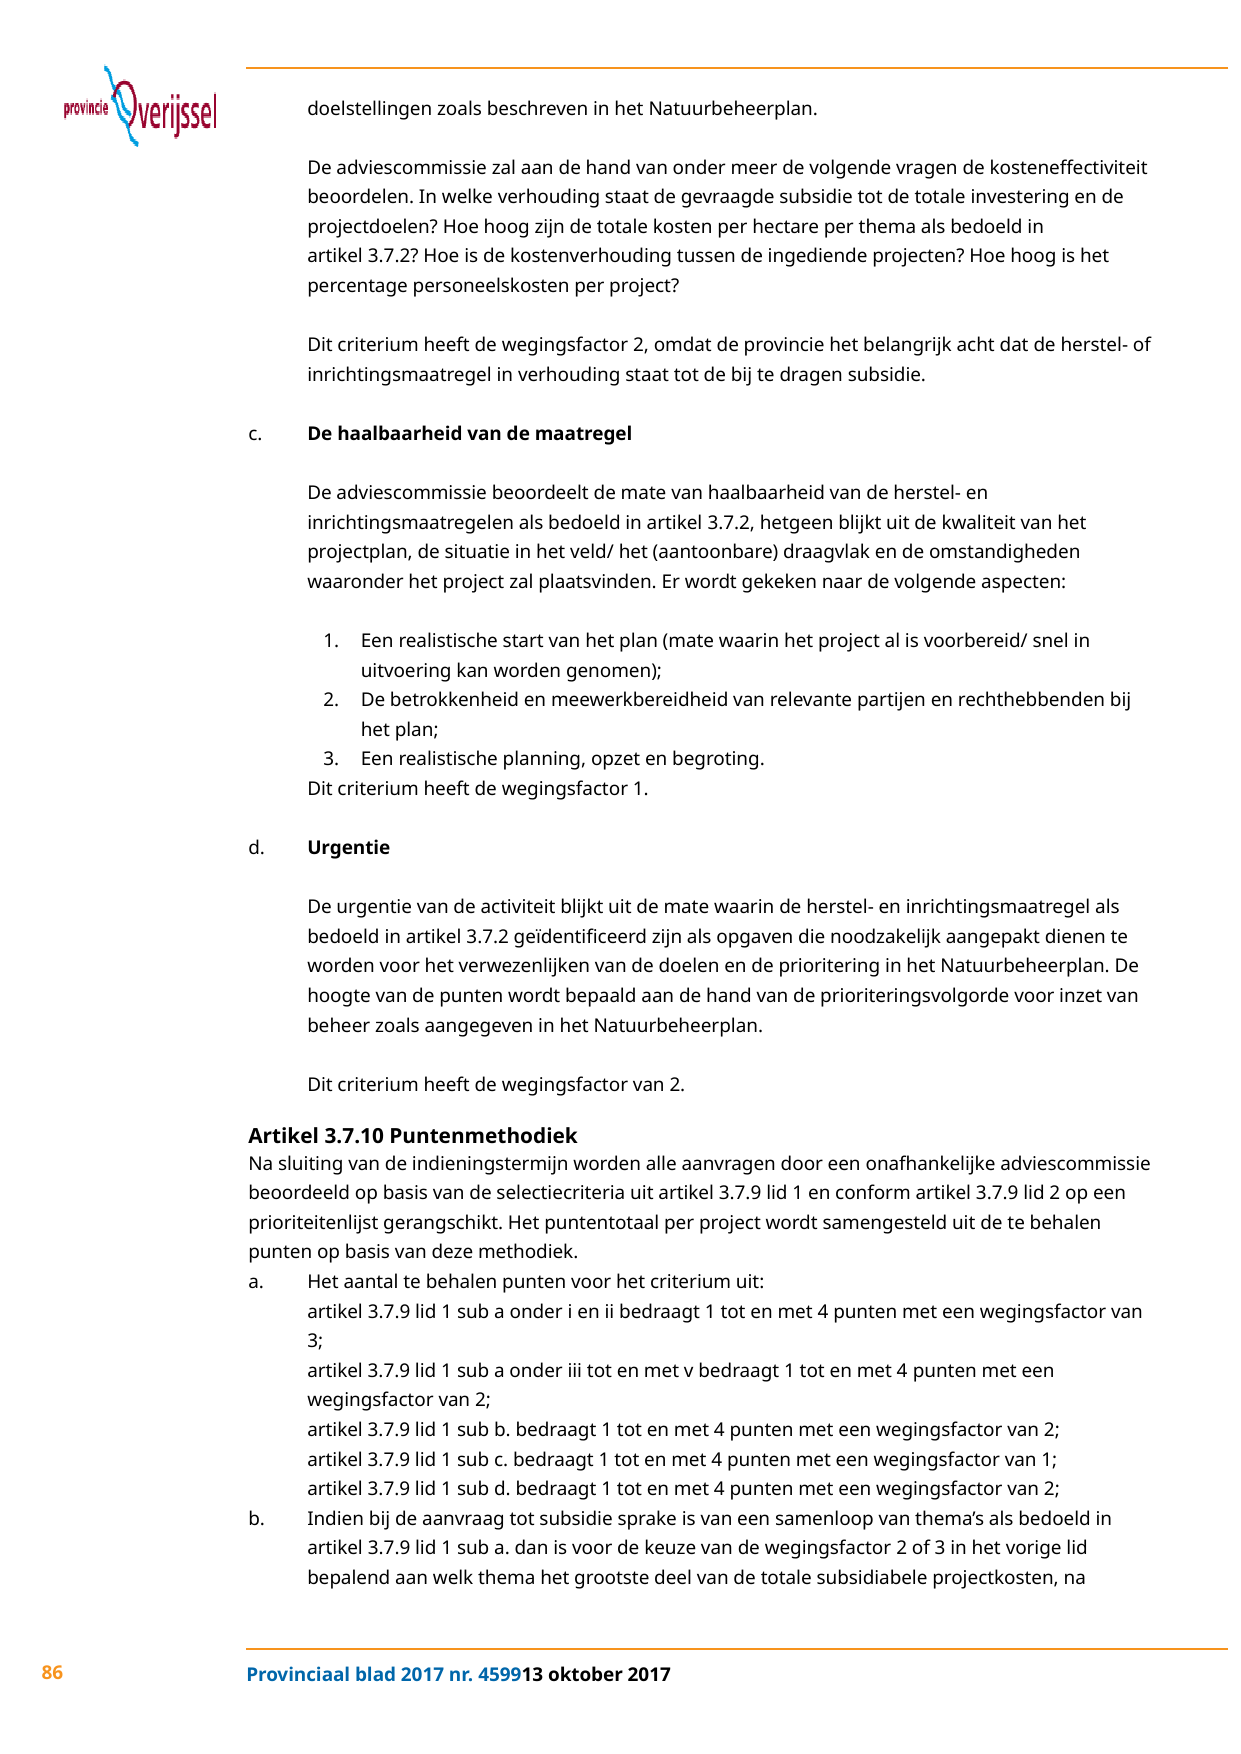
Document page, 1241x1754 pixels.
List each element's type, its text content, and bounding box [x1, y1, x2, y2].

picture [41, 47, 231, 172]
list artikel 3.7.9 lid 1 sub d. bedraagt 1 tot en met 4 punten met een wegingsfactor van 2; [248, 1475, 1152, 1501]
list Indien bij de aanvraag tot subsidie sprake is van een samenloop van thema’s als bedoeld in artikel 3.7.9 lid 1 sub a. dan is voor de keuze van de wegingsfactor 2 of 3 in het vorige lid bepalend aan welk thema het grootste deel van de totale subsidiabele projectkosten, na [248, 1505, 1152, 1590]
list Een realistische start van het plan (mate waarin het project al is voorbereid/ snel in uitvoering kan worden genomen); [323, 627, 1152, 683]
text Na sluiting van de indieningstermijn worden alle aanvragen door een onafhankelijke adviescommissie beoordeeld op basis van de selectiecriteria uit artikel 3.7.9 lid 1 en conform artikel 3.7.9 lid 2 op een prioriteitenlijst gerangschikt. Het puntentotaal per project wordt samengesteld uit de te behalen punten op basis van deze methodiek. [248, 1150, 1152, 1264]
list Dit criterium heeft de wegingsfactor van 2. [248, 1071, 1152, 1097]
list Dit criterium heeft de wegingsfactor 1. [248, 775, 1152, 801]
text Artikel 3.7.10 Puntenmethodiek [248, 1121, 1152, 1150]
list De betrokkenheid en meewerkbereidheid van relevante partijen en rechthebbenden bij het plan; [323, 686, 1152, 742]
list artikel 3.7.9 lid 1 sub c. bedraagt 1 tot en met 4 punten met een wegingsfactor van 1; [248, 1446, 1152, 1471]
list artikel 3.7.9 lid 1 sub a onder iii tot en met v bedraagt 1 tot en met 4 punten met een wegingsfactor van 2; [248, 1357, 1152, 1412]
list Een realistische planning, opzet en begroting. [323, 746, 1152, 771]
list doelstellingen zoals beschreven in het Natuurbeheerplan. [248, 95, 1152, 121]
list Dit criterium heeft de wegingsfactor 2, omdat de provincie het belangrijk acht dat de herstel- of inrichtingsmaatregel in verhouding staat tot de bij te dragen subsidie. [248, 331, 1152, 387]
list De urgentie van de activiteit blijkt uit de mate waarin de herstel- en inrichtingsmaatregel als bedoeld in artikel 3.7.2 geïdentificeerd zijn als opgaven die noodzakelijk aangepakt dienen te worden voor het verwezenlijken van de doelen en de prioritering in het Natuurbeheerplan. De hoogte van de punten wordt bepaald aan de hand van de prioriteringsvolgorde voor inzet van beheer zoals aangegeven in het Natuurbeheerplan. [248, 893, 1152, 1038]
list Het aantal te behalen punten voor het criterium uit: [248, 1268, 1152, 1294]
list artikel 3.7.9 lid 1 sub a onder i en ii bedraagt 1 tot en met 4 punten met een wegingsfactor van 3; [248, 1298, 1152, 1353]
list Urgentie [248, 834, 1152, 860]
list De adviescommissie zal aan de hand van onder meer de volgende vragen de kosteneffectiviteit beoordelen. In welke verhouding staat de gevraagde subsidie tot de totale investering en de projectdoelen? Hoe hoog zijn de totale kosten per hectare per thema als bedoeld in artikel 3.7.2? Hoe is de kostenverhouding tussen de ingediende projecten? Hoe hoog is het percentage personeelskosten per project? [248, 154, 1152, 298]
list De adviescommissie beoordeelt de mate van haalbaarheid van de herstel- en inrichtingsmaatregelen als bedoeld in artikel 3.7.2, hetgeen blijkt uit de kwaliteit van het projectplan, de situatie in het veld/ het (aantoonbare) draagvlak en de omstandigheden waaronder het project zal plaatsvinden. Er wordt gekeken naar de volgende aspecten: [248, 479, 1152, 594]
list artikel 3.7.9 lid 1 sub b. bedraagt 1 tot en met 4 punten met een wegingsfactor van 2; [248, 1416, 1152, 1442]
list De haalbaarheid van de maatregel [248, 420, 1152, 446]
